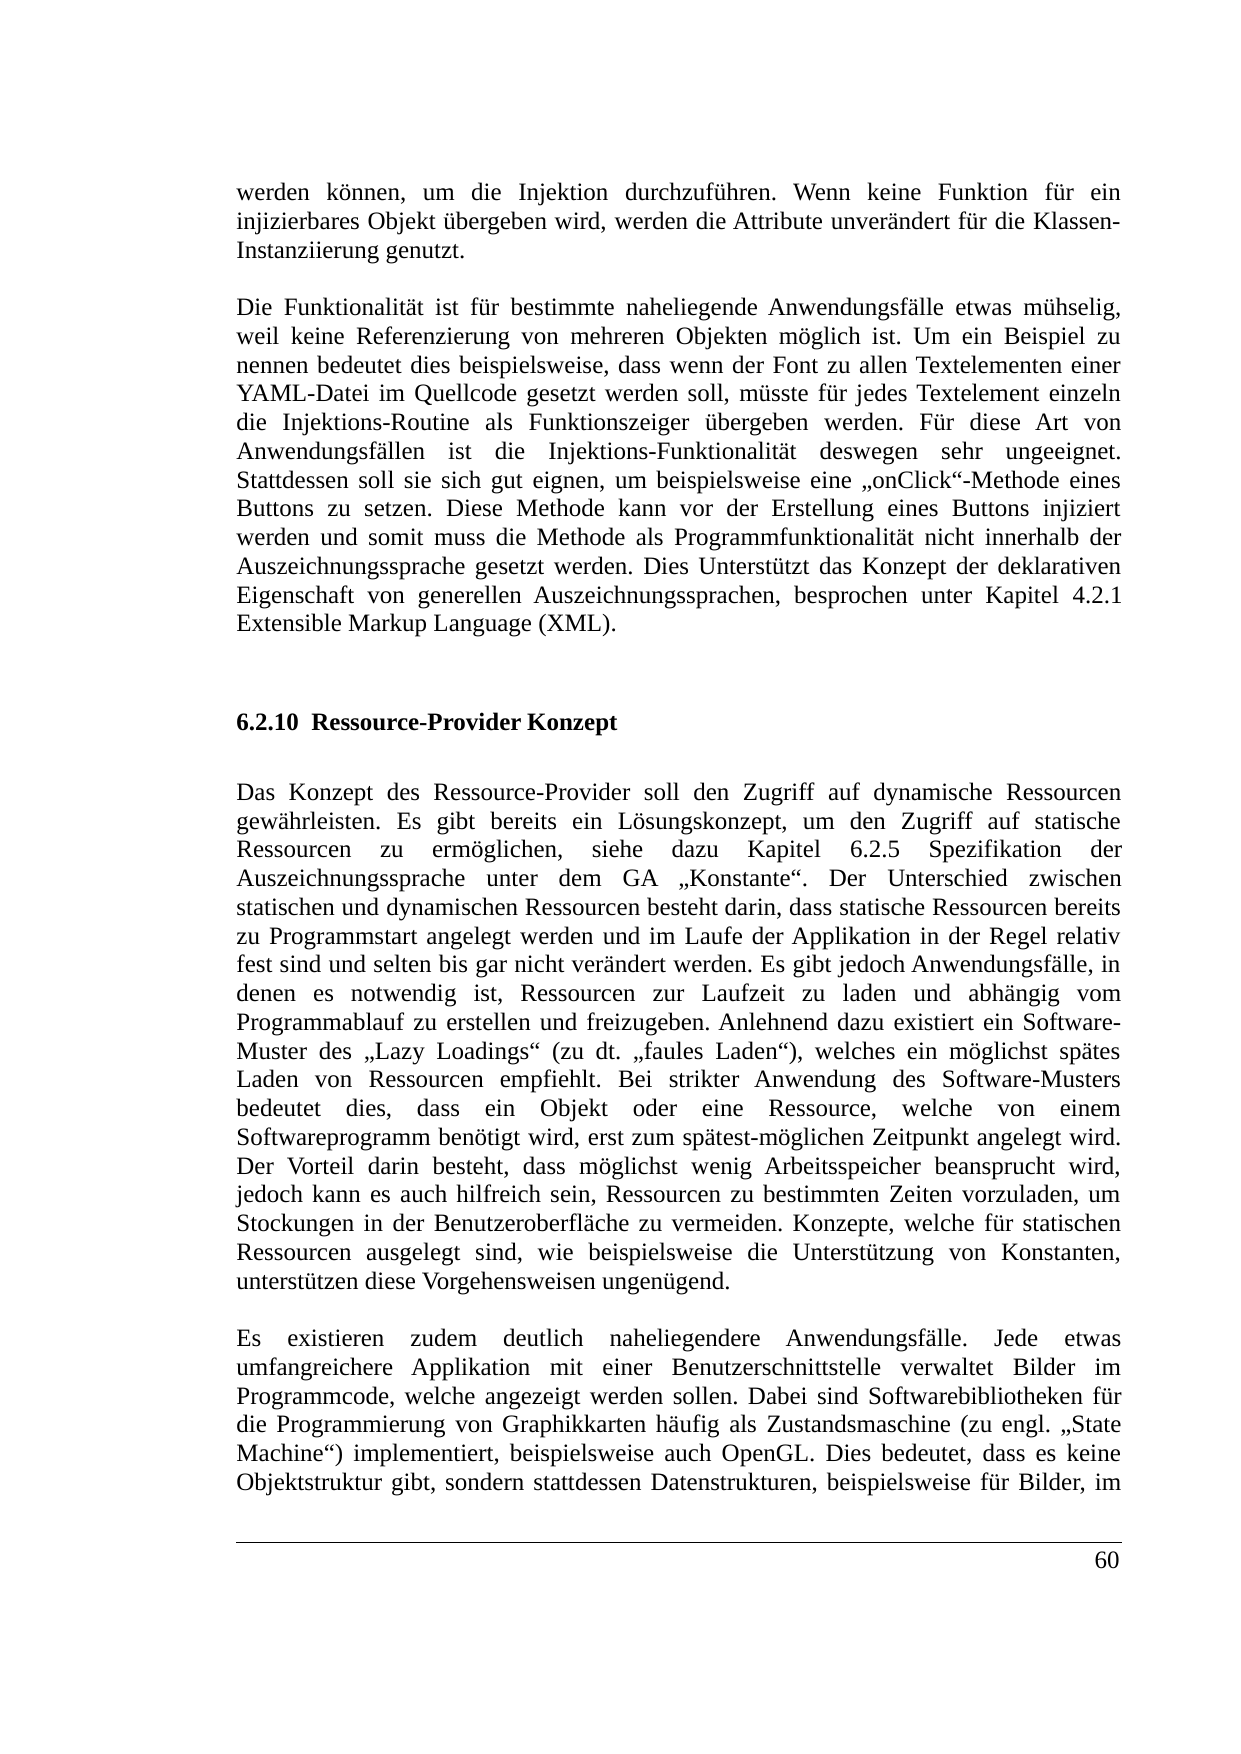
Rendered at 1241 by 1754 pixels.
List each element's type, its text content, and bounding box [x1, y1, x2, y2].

text Das Konzept des Ressource-Provider soll den Zugriff auf dynamische Ressourcen gewährleisten. Es gibt bereits ein Lösungskonzept, um den Zugriff auf statische Ressourcen zu ermöglichen, siehe dazu Kapitel 6.2.5 Spezifikation der Auszeichnungssprache unter dem GA „Konstante“. Der Unterschied zwischen statischen und dynamischen Ressourcen besteht darin, dass statische Ressourcen bereits zu Programmstart angelegt werden und im Laufe der Applikation in der Regel relativ fest sind und selten bis gar nicht verändert werden. Es gibt jedoch Anwendungsfälle, in denen es notwendig ist, Ressourcen zur Laufzeit zu laden und abhängig vom Programmablauf zu erstellen und freizugeben. Anlehnend dazu existiert ein Software-Muster des „Lazy Loadings“ (zu dt. „faules Laden“), welches ein möglichst spätes Laden von Ressourcen empfiehlt. Bei strikter Anwendung des Software-Musters bedeutet dies, dass ein Objekt oder eine Ressource, welche von einem Softwareprogramm benötigt wird, erst zum spätest-möglichen Zeitpunkt angelegt wird. Der Vorteil darin besteht, dass möglichst wenig Arbeitsspeicher beansprucht wird, jedoch kann es auch hilfreich sein, Ressourcen zu bestimmten Zeiten vorzuladen, um Stockungen in der Benutzeroberfläche zu vermeiden. Konzepte, welche für statischen Ressourcen ausgelegt sind, wie beispielsweise die Unterstützung von Konstanten, unterstützen diese Vorgehensweisen ungenügend. [236, 777, 1122, 1294]
text Die Funktionalität ist für bestimmte naheliegende Anwendungsfälle etwas mühselig, weil keine Referenzierung von mehreren Objekten möglich ist. Um ein Beispiel zu nennen bedeutet dies beispielsweise, dass wenn der Font zu allen Textelementen einer YAML-Datei im Quellcode gesetzt werden soll, müsste für jedes Textelement einzeln die Injektions-Routine als Funktionszeiger übergeben werden. Für diese Art von Anwendungsfällen ist die Injektions-Funktionalität deswegen sehr ungeeignet. Stattdessen soll sie sich gut eignen, um beispielsweise eine „onClick“-Methode eines Buttons zu setzen. Diese Methode kann vor der Erstellung eines Buttons injiziert werden und somit muss die Methode als Programmfunktionalität nicht innerhalb der Auszeichnungssprache gesetzt werden. Dies Unterstützt das Konzept der deklarativen Eigenschaft von generellen Auszeichnungssprachen, besprochen unter Kapitel 4.2.1 Extensible Markup Language (XML). [236, 292, 1122, 637]
text Es existieren zudem deutlich naheliegendere Anwendungsfälle. Jede etwas umfangreichere Applikation mit einer Benutzerschnittstelle verwaltet Bilder im Programmcode, welche angezeigt werden sollen. Dabei sind Softwarebibliotheken für die Programmierung von Graphikkarten häufig als Zustandsmaschine (zu engl. „State Machine“) implementiert, beispielsweise auch OpenGL. Dies bedeutet, dass es keine Objektstruktur gibt, sondern stattdessen Datenstrukturen, beispielsweise für Bilder, im [236, 1323, 1122, 1496]
text werden können, um die Injektion durchzuführen. Wenn keine Funktion für ein injizierbares Objekt übergeben wird, werden die Attribute unverändert für die Klassen-Instanziierung genutzt. [236, 177, 1122, 263]
subtitle Ressource-Provider Konzept [236, 707, 1122, 736]
